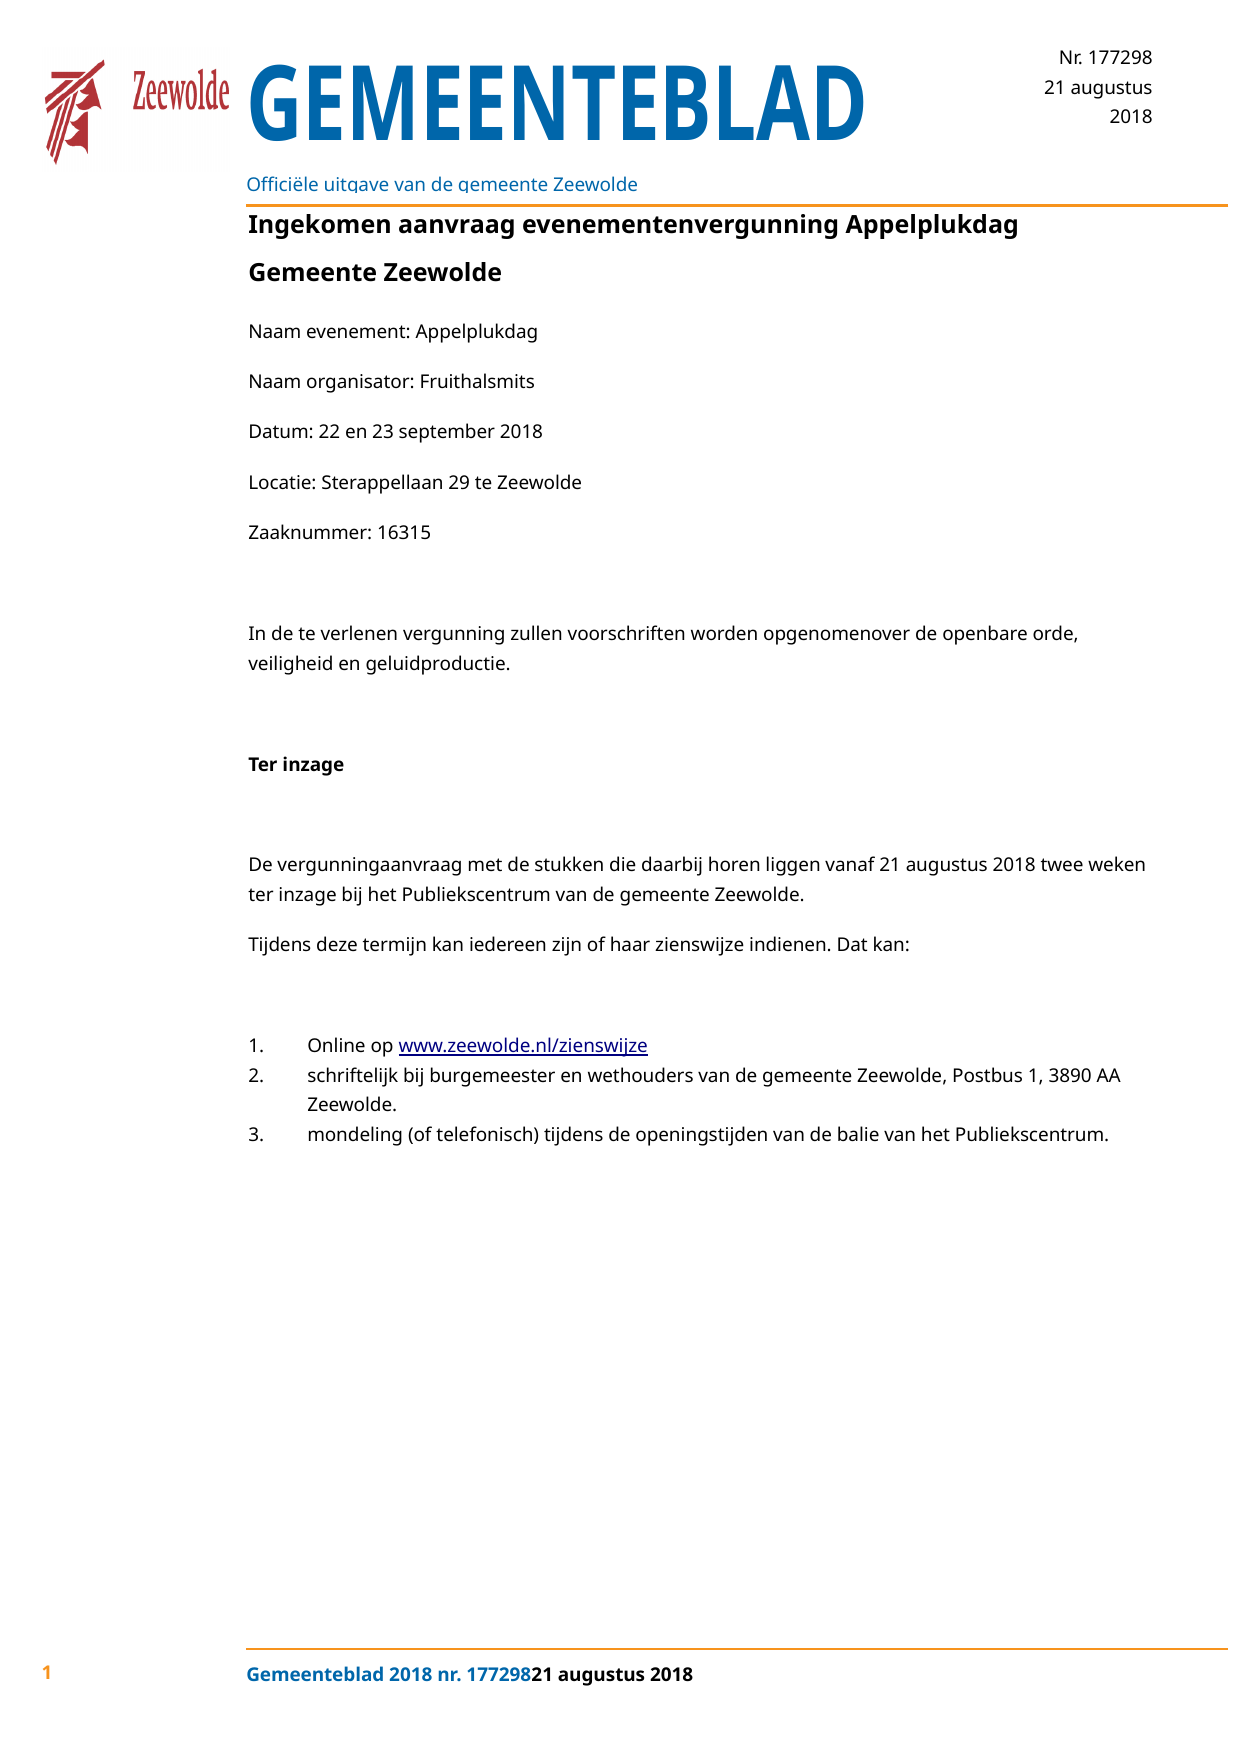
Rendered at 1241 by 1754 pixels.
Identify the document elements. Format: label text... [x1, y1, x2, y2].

text Locatie: Sterappellaan 29 te Zeewolde [248, 469, 1152, 495]
list Online op www.zeewolde.nl/zienswijze [248, 1032, 1152, 1058]
text Tijdens deze termijn kan iedereen zijn of haar zienswijze indienen. Dat kan: [248, 932, 1152, 957]
text Naam organisator: Fruithalsmits [248, 368, 1152, 394]
text De vergunningaanvraag met de stukken die daarbij horen liggen vanaf 21 augustus 2018 twee weken ter inzage bij het Publiekscentrum van de gemeente Zeewolde. [248, 852, 1152, 907]
list mondeling (of telefonisch) tijdens de openingstijden van de balie van het Publiekscentrum. [248, 1121, 1152, 1147]
text Ingekomen aanvraag evenementenvergunning Appelplukdag Gemeente Zeewolde [248, 207, 1152, 288]
text Zaaknummer: 16315 [248, 519, 1152, 545]
text Datum: 22 en 23 september 2018 [248, 419, 1152, 444]
picture [41, 47, 231, 172]
list schriftelijk bij burgemeester en wethouders van de gemeente Zeewolde, Postbus 1, 3890 AA Zeewolde. [248, 1062, 1152, 1117]
text In de te verlenen vergunning zullen voorschriften worden opgenomenover de openbare orde, veiligheid en geluidproductie. [248, 620, 1152, 676]
text Ter inzage [248, 751, 1152, 777]
text Naam evenement: Appelplukdag [248, 318, 1152, 344]
